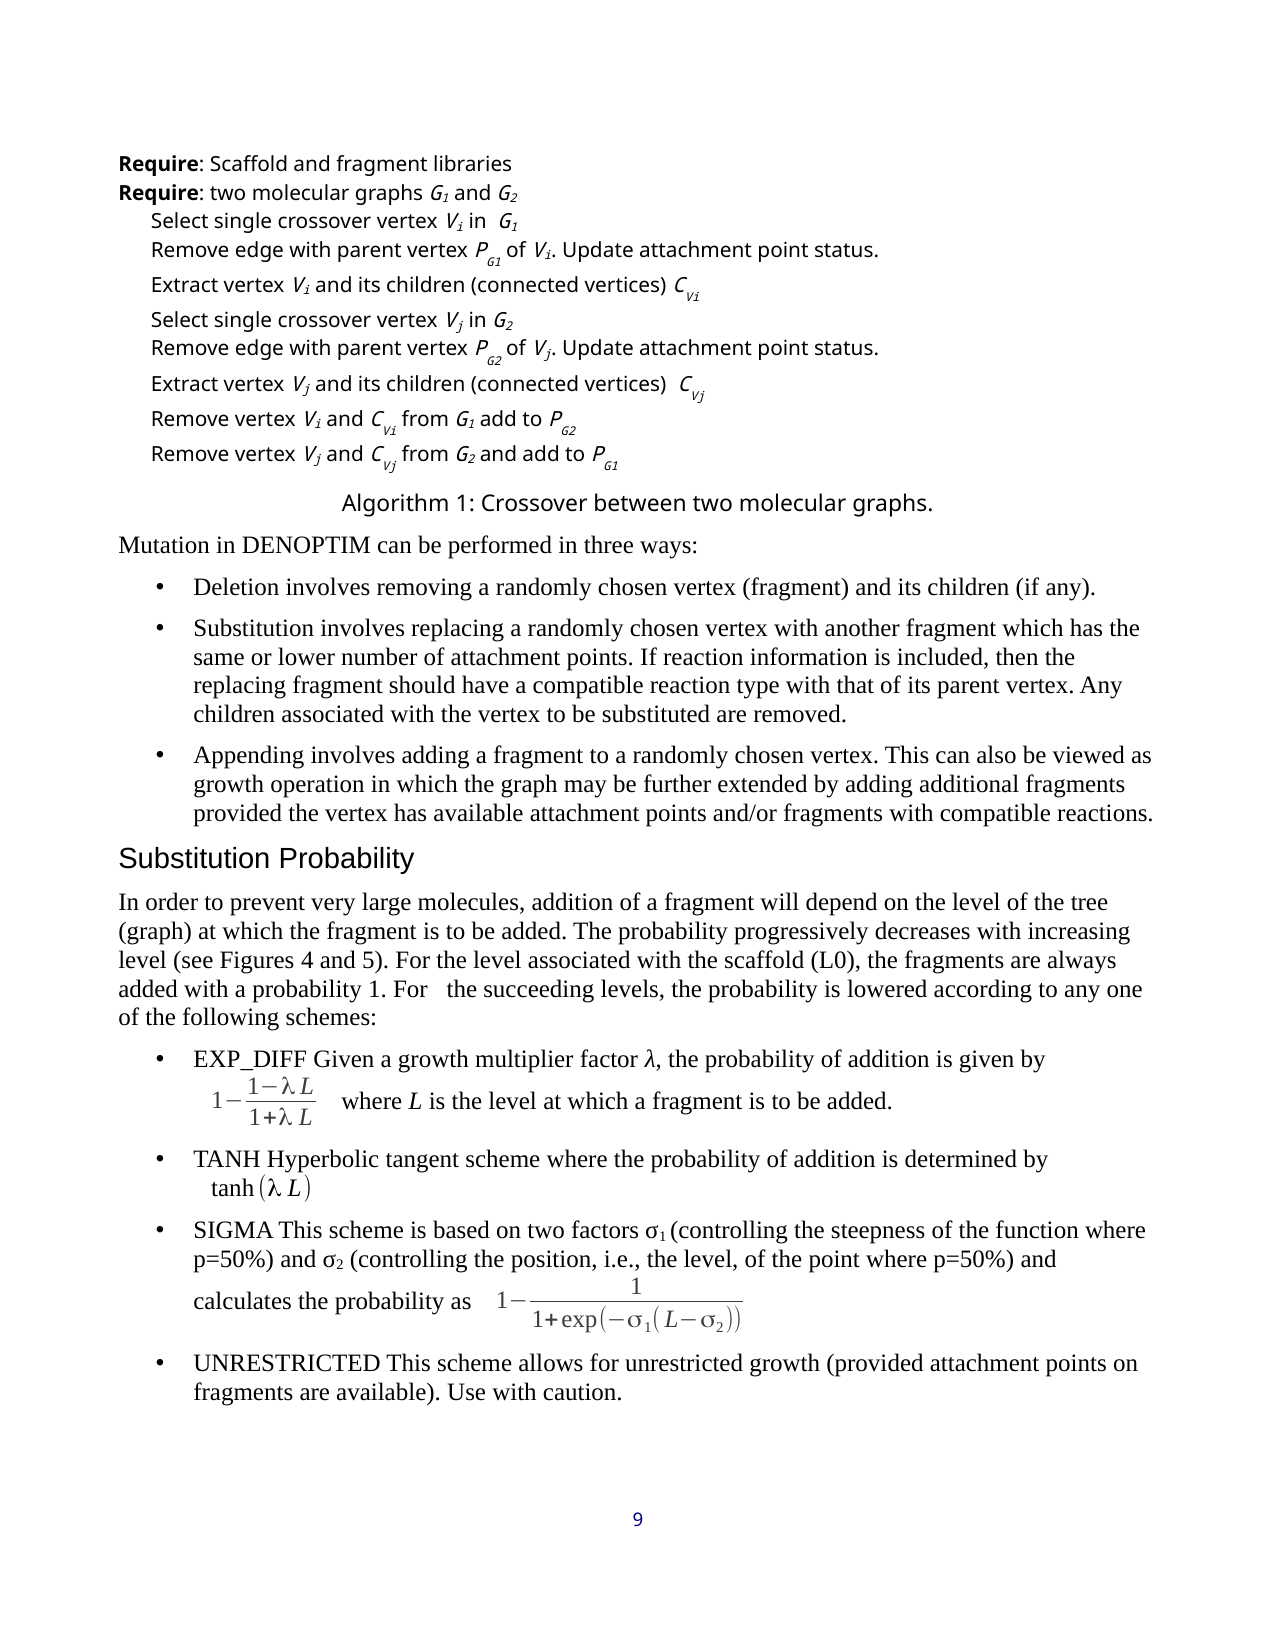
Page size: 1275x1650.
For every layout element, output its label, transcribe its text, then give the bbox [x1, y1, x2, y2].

list SIGMA This scheme is based on two factors σ1 (controlling the steepness of the function where p=50%) and σ2 (controlling the position, i.e., the level, of the point where p=50%) and calculates the probability as [156, 1215, 1157, 1336]
list Appending involves adding a fragment to a randomly chosen vertex. This can also be viewed as growth operation in which the graph may be further extended by adding additional fragments provided the vertex has available attachment points and/or fragments with compatible reactions. [156, 741, 1157, 827]
list Deletion involves removing a randomly chosen vertex (fragment) and its children (if any). [156, 572, 1157, 601]
list Substitution involves replacing a randomly chosen vertex with another fragment which has the same or lower number of attachment points. If reaction information is included, then the replacing fragment should have a compatible reaction type with that of its parent vertex. Any children associated with the vertex to be substituted are removed. [156, 613, 1157, 728]
table_header Require: Scaffold and fragment libraries Require: two molecular graphs G1 and G2 Select single crossover vertex Vi in G1 Remove edge with parent vertex PG1 of Vi. Update attachment point status. Extract vertex Vi and its children (connected vertices) CVi Select single crossover vertex Vj in G2 Remove edge with parent vertex PG2 of Vj. Update attachment point status. Extract vertex Vj and its children (connected vertices) CVj Remove vertex Vi and CVi from G1 add to PG2 Remove vertex Vj and CVj from G2 and add to PG1 [118, 149, 1157, 474]
subtitle Substitution Probability [118, 841, 1157, 875]
text In order to prevent very large molecules, addition of a fragment will depend on the level of the tree (graph) at which the fragment is to be added. The probability progressively decreases with increasing level (see Figures 4 and 5). For the level associated with the scaffold (L0), the fragments are always added with a probability 1. For the succeeding levels, the probability is lowered according to any one of the following schemes: [118, 887, 1157, 1031]
text Mutation in DENOPTIM can be performed in three ways: [118, 531, 1157, 559]
list TANH Hyperbolic tangent scheme where the probability of addition is determined by [156, 1144, 1157, 1203]
list UNRESTRICTED This scheme allows for unrestricted growth (provided attachment points on fragments are available). Use with caution. [156, 1348, 1157, 1406]
list EXP_DIFF Given a growth multiplier factor λ, the probability of addition is given by where L is the level at which a fragment is to be added. [156, 1044, 1157, 1131]
text Algorithm 1: Crossover between two molecular graphs. [118, 487, 1157, 518]
